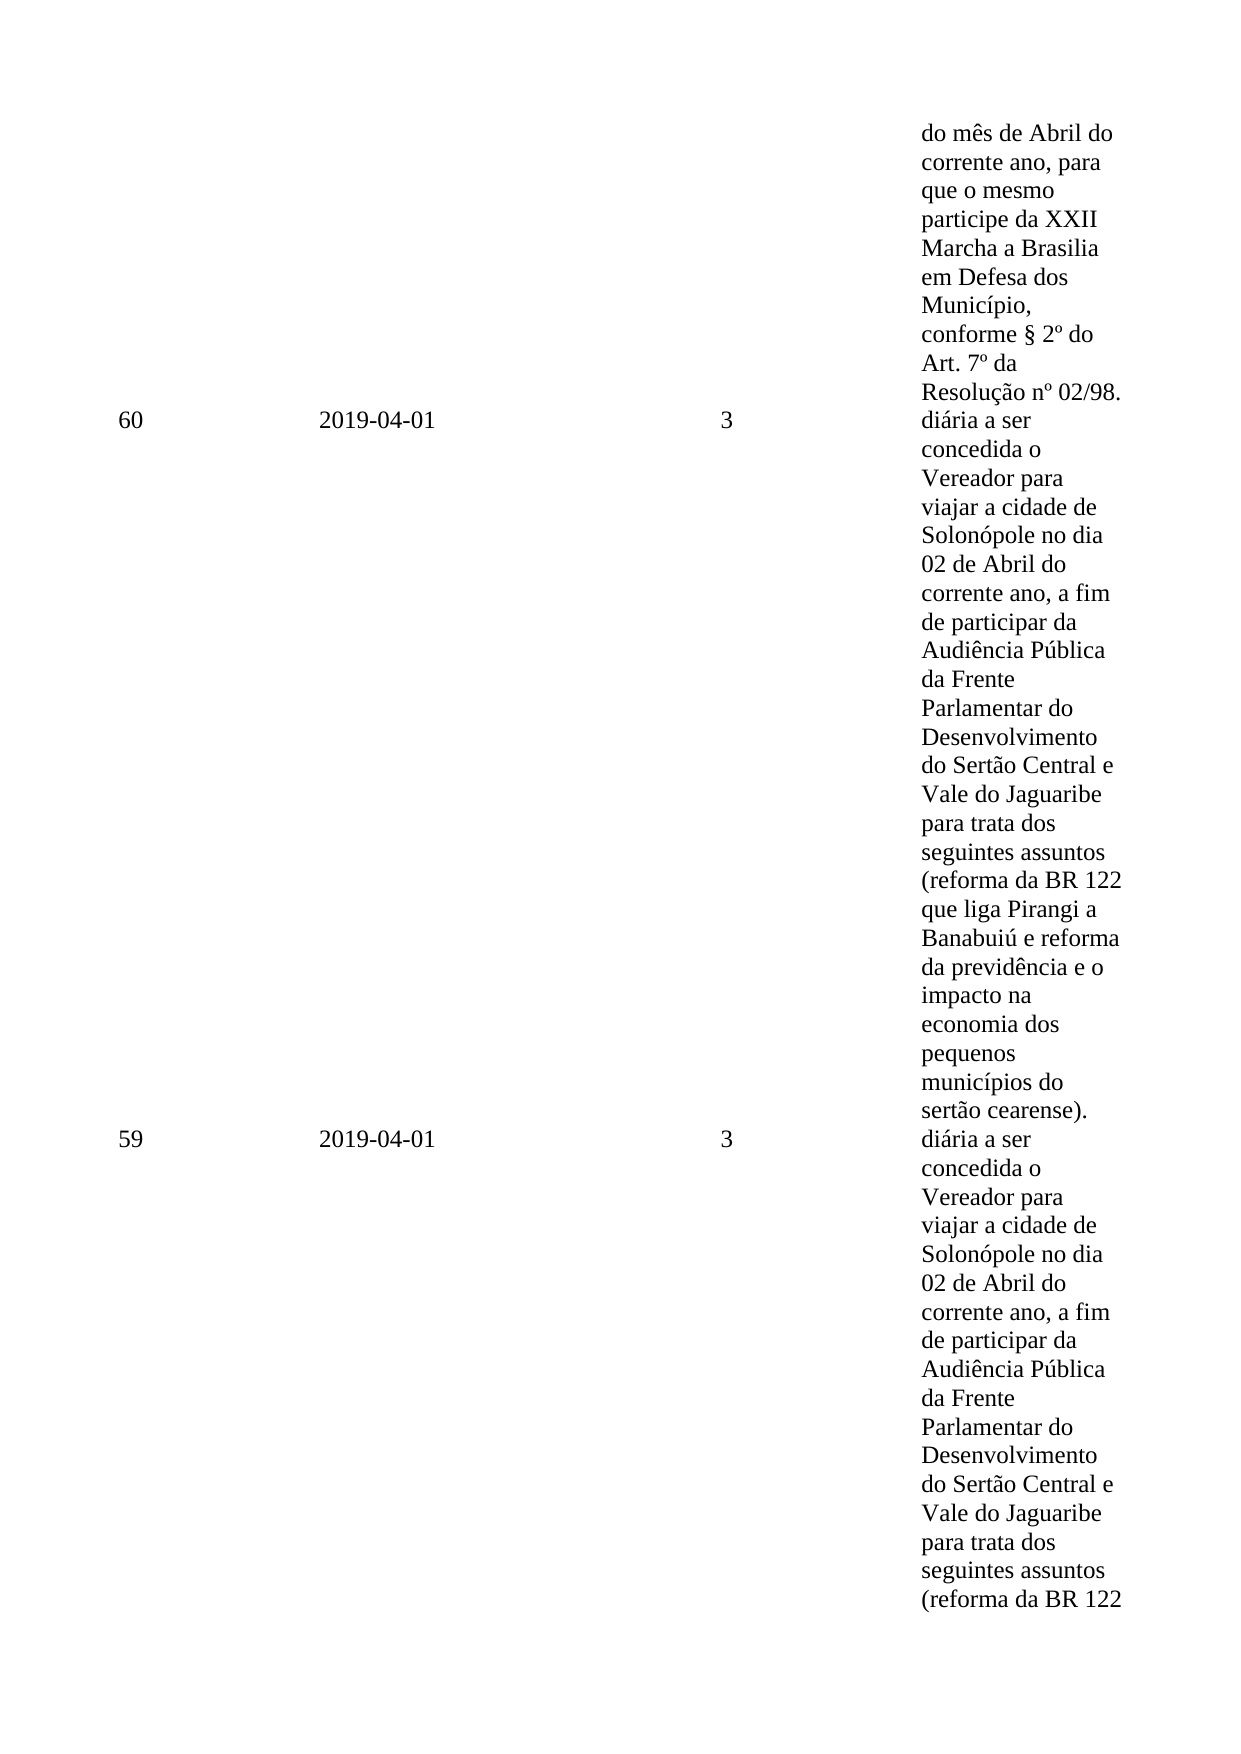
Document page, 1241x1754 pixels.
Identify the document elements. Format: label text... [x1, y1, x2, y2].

table_cell [520, 118, 720, 406]
table_cell do mês de Abril do corrente ano, para que o mesmo participe da XXII Marcha a Brasilia em Defesa dos Município, conforme § 2º do Art. 7º da Resolução nº 02/98. [921, 118, 1122, 406]
table_cell [720, 118, 921, 406]
table_cell [520, 406, 720, 1124]
table_cell 60 [118, 406, 319, 1124]
table_cell 2019-04-01 [319, 1124, 519, 1613]
table_cell diária a ser concedida o Vereador para viajar a cidade de Solonópole no dia 02 de Abril do corrente ano, a fim de participar da Audiência Pública da Frente Parlamentar do Desenvolvimento do Sertão Central e Vale do Jaguaribe para trata dos seguintes assuntos (reforma da BR 122 [921, 1124, 1122, 1613]
table_cell 3 [720, 1124, 921, 1613]
table_cell [319, 118, 519, 406]
table_cell 3 [720, 406, 921, 1124]
table_cell diária a ser concedida o Vereador para viajar a cidade de Solonópole no dia 02 de Abril do corrente ano, a fim de participar da Audiência Pública da Frente Parlamentar do Desenvolvimento do Sertão Central e Vale do Jaguaribe para trata dos seguintes assuntos (reforma da BR 122 que liga Pirangi a Banabuiú e reforma da previdência e o impacto na economia dos pequenos municípios do sertão cearense). [921, 406, 1122, 1124]
table_cell [118, 118, 319, 406]
table_cell [520, 1124, 720, 1613]
table_cell 2019-04-01 [319, 406, 519, 1124]
table_cell 59 [118, 1124, 319, 1613]
